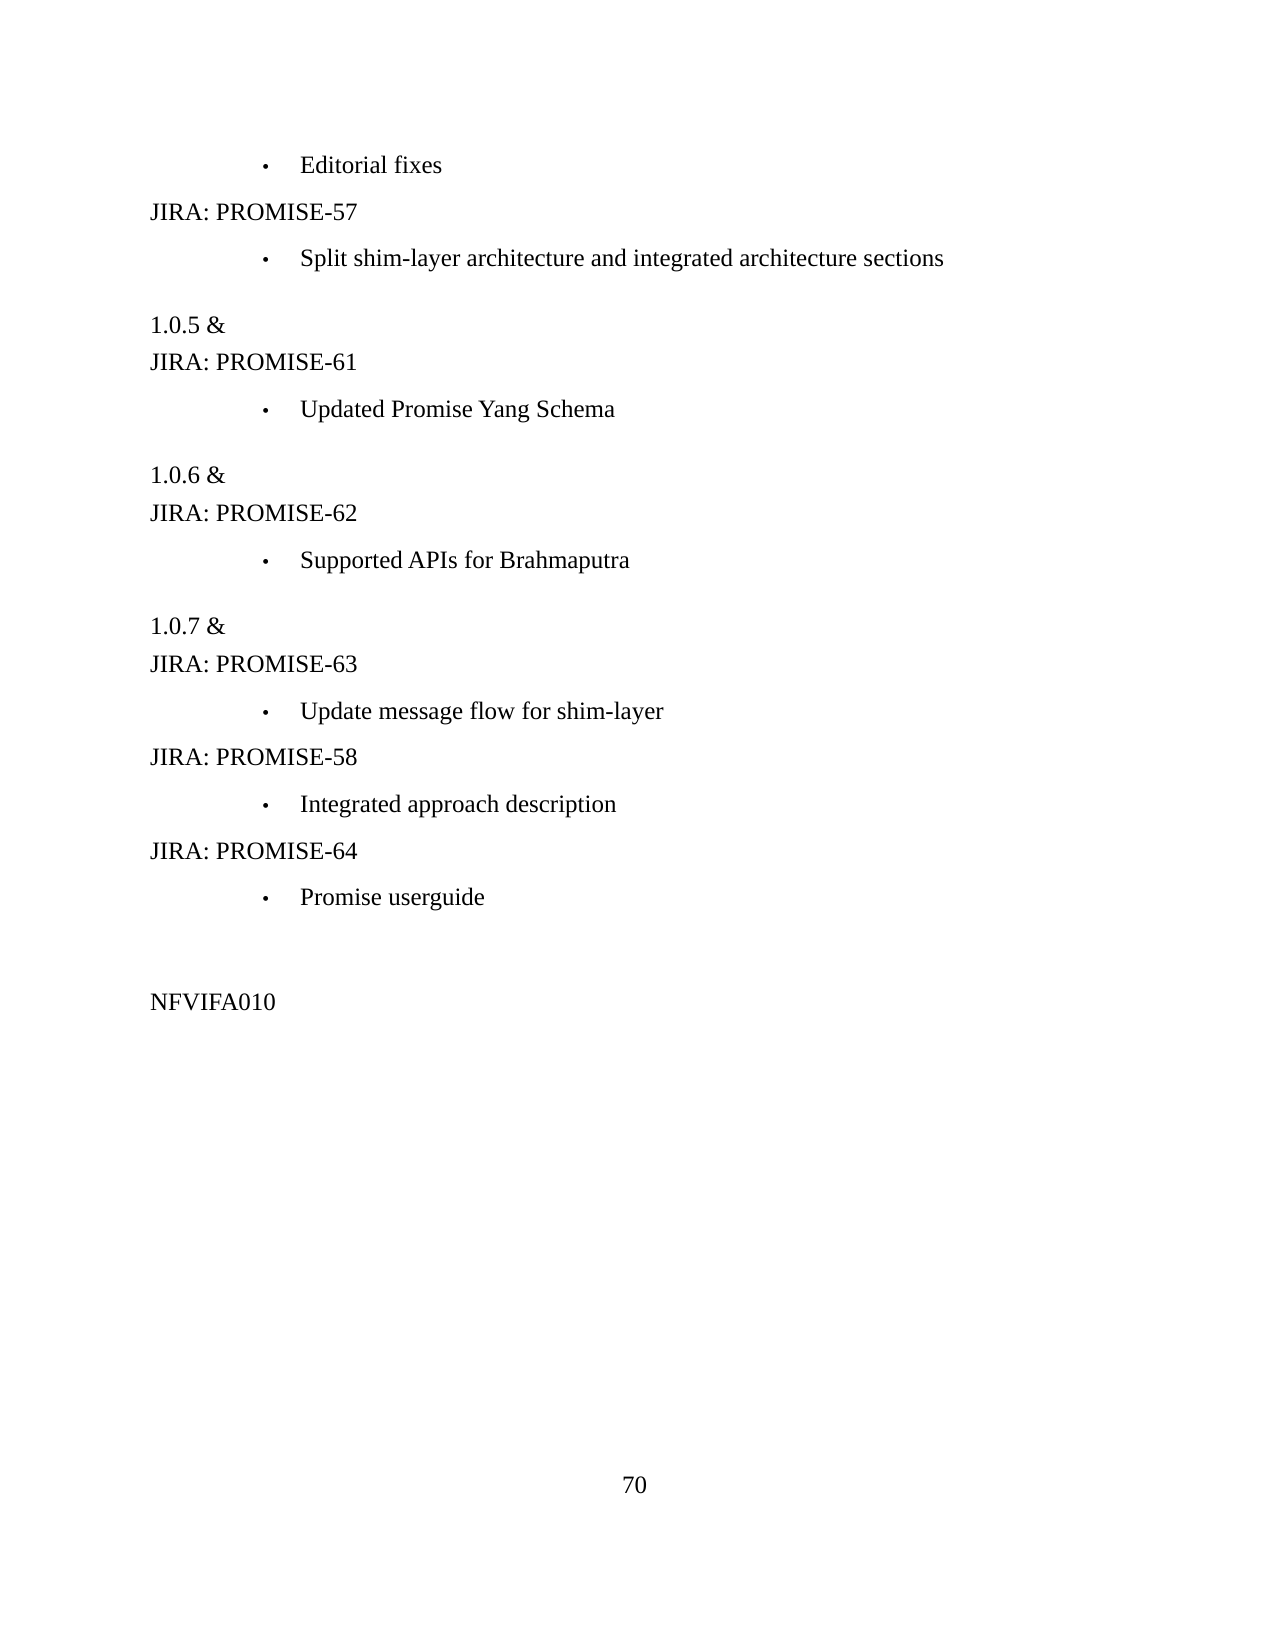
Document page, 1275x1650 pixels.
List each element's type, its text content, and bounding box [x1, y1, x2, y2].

list Updated Promise Yang Schema [262, 394, 1125, 423]
text JIRA: PROMISE-62 [150, 498, 1125, 527]
text JIRA: PROMISE-61 [150, 347, 1125, 376]
text JIRA: PROMISE-57 [150, 197, 1125, 225]
list Supported APIs for Brahmaputra [262, 545, 1125, 574]
text NFVIFA010 [150, 987, 1125, 1015]
text 1.0.7 & [150, 583, 1125, 640]
list Split shim-layer architecture and integrated architecture sections [262, 243, 1125, 272]
list Update message flow for shim-layer [262, 696, 1125, 724]
text JIRA: PROMISE-58 [150, 742, 1125, 771]
list Promise userguide [262, 882, 1125, 911]
text 1.0.6 & [150, 432, 1125, 489]
text JIRA: PROMISE-64 [150, 836, 1125, 864]
list Integrated approach description [262, 789, 1125, 818]
list Editorial fixes [262, 150, 1125, 179]
text JIRA: PROMISE-63 [150, 649, 1125, 678]
text 1.0.5 & [150, 281, 1125, 338]
